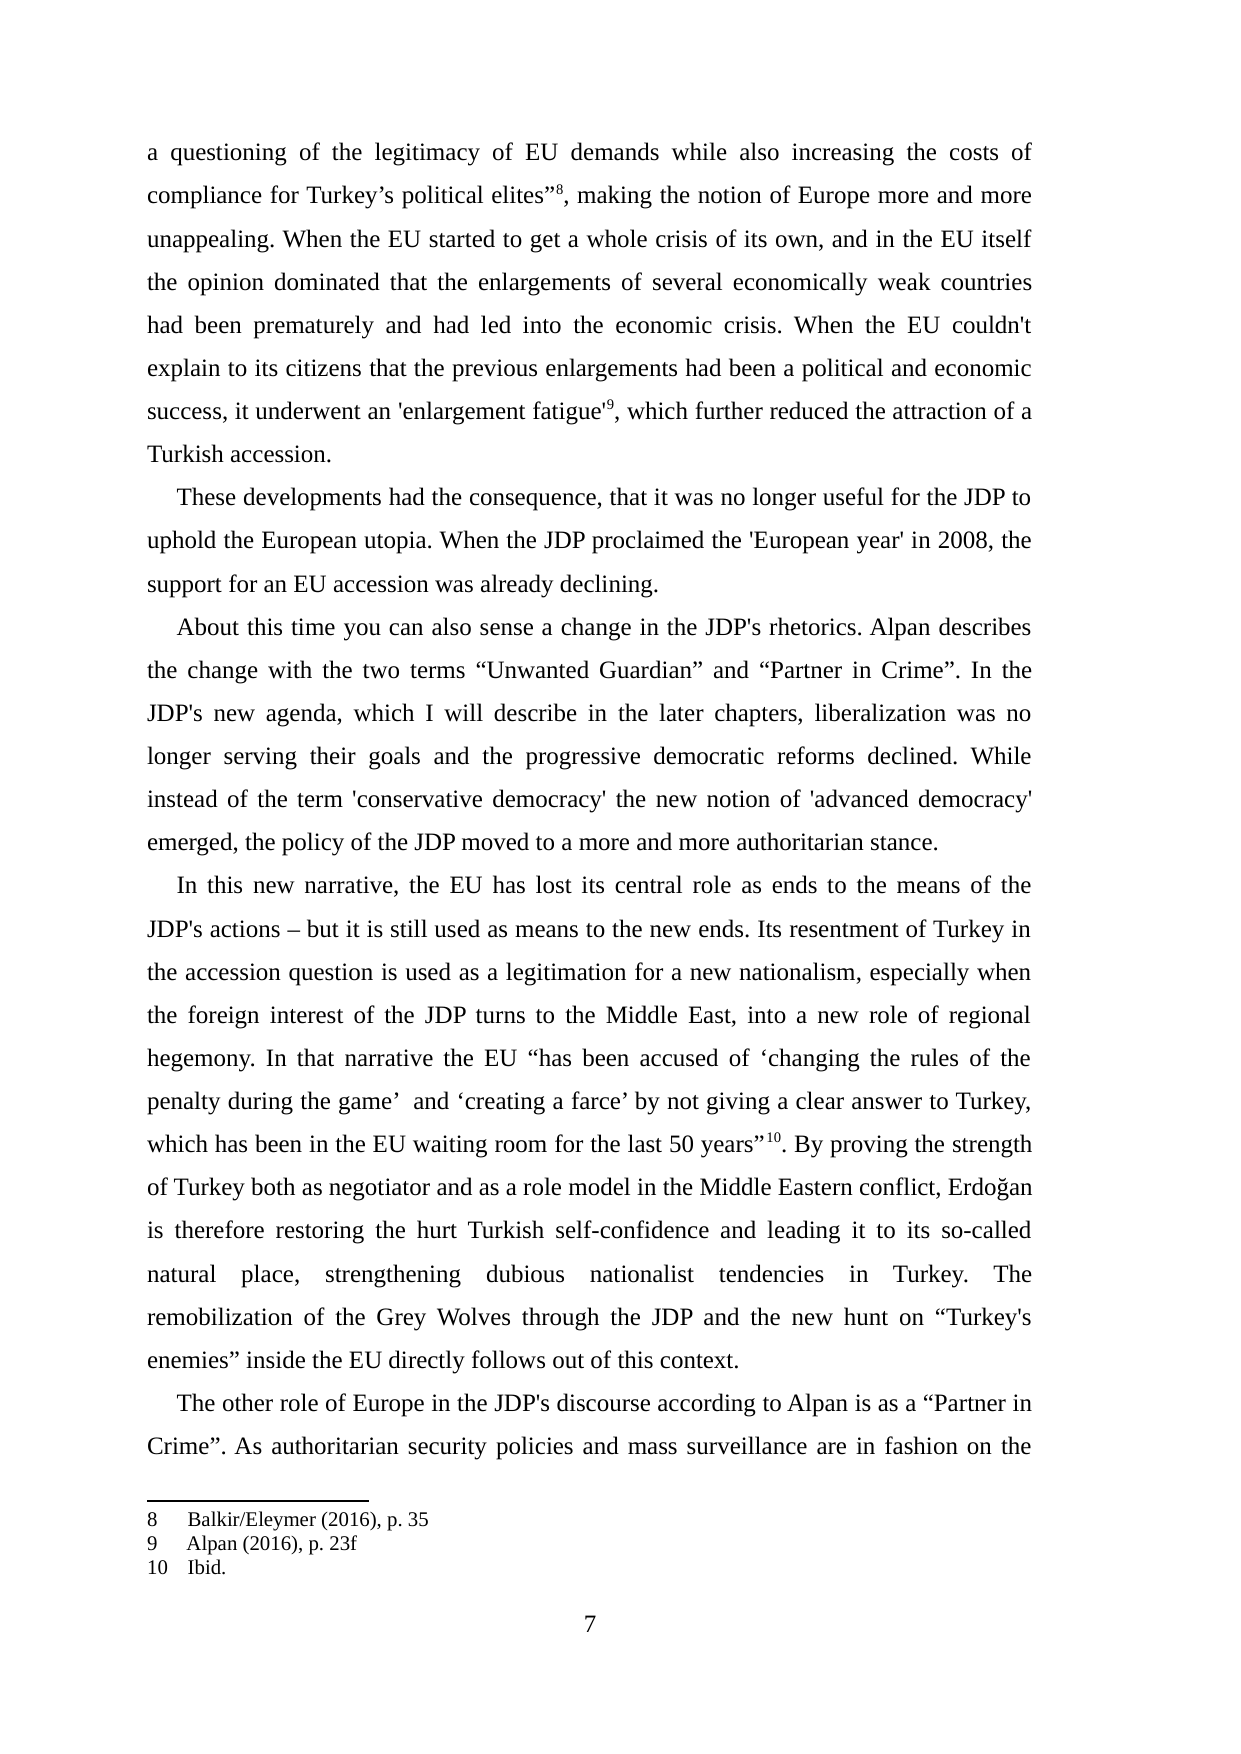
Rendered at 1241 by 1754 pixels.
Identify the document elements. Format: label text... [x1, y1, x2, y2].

text Alpan (2016), p. 23f [147, 1531, 1033, 1555]
text a questioning of the legitimacy of EU demands while also increasing the costs of compliance for Turkey’s political elites”, making the notion of Europe more and more unappealing. When the EU started to get a whole crisis of its own, and in the EU itself the opinion dominated that the enlargements of several economically weak countries had been prematurely and had led into the economic crisis. When the EU couldn't explain to its citizens that the previous enlargements had been a political and economic success, it underwent an 'enlargement fatigue', which further reduced the attraction of a Turkish accession. [147, 137, 1033, 468]
text Ibid. [147, 1555, 1033, 1579]
text These developments had the consequence, that it was no longer useful for the JDP to uphold the European utopia. When the JDP proclaimed the 'European year' in 2008, the support for an EU accession was already declining. [147, 482, 1033, 597]
text About this time you can also sense a change in the JDP's rhetorics. Alpan describes the change with the two terms “Unwanted Guardian” and “Partner in Crime”. In the JDP's new agenda, which I will describe in the later chapters, liberalization was no longer serving their goals and the progressive democratic reforms declined. While instead of the term 'conservative democracy' the new notion of 'advanced democracy' emerged, the policy of the JDP moved to a more and more authoritarian stance. [147, 612, 1033, 856]
text In this new narrative, the EU has lost its central role as ends to the means of the JDP's actions – but it is still used as means to the new ends. Its resentment of Turkey in the accession question is used as a legitimation for a new nationalism, especially when the foreign interest of the JDP turns to the Middle East, into a new role of regional hegemony. In that narrative the EU “has been accused of ‘changing the rules of the penalty during the game’ and ‘creating a farce’ by not giving a clear answer to Turkey, which has been in the EU waiting room for the last 50 years”. By proving the strength of Turkey both as negotiator and as a role model in the Middle Eastern conflict, Erdoğan is therefore restoring the hurt Turkish self-confidence and leading it to its so-called natural place, strengthening dubious nationalist tendencies in Turkey. The remobilization of the Grey Wolves through the JDP and the new hunt on “Turkey's enemies” inside the EU directly follows out of this context. [147, 871, 1033, 1374]
text The other role of Europe in the JDP's discourse according to Alpan is as a “Partner in Crime”. As authoritarian security policies and mass surveillance are in fashion on the [147, 1388, 1033, 1460]
text Balkir/Eleymer (2016), p. 35 [147, 1507, 1033, 1531]
